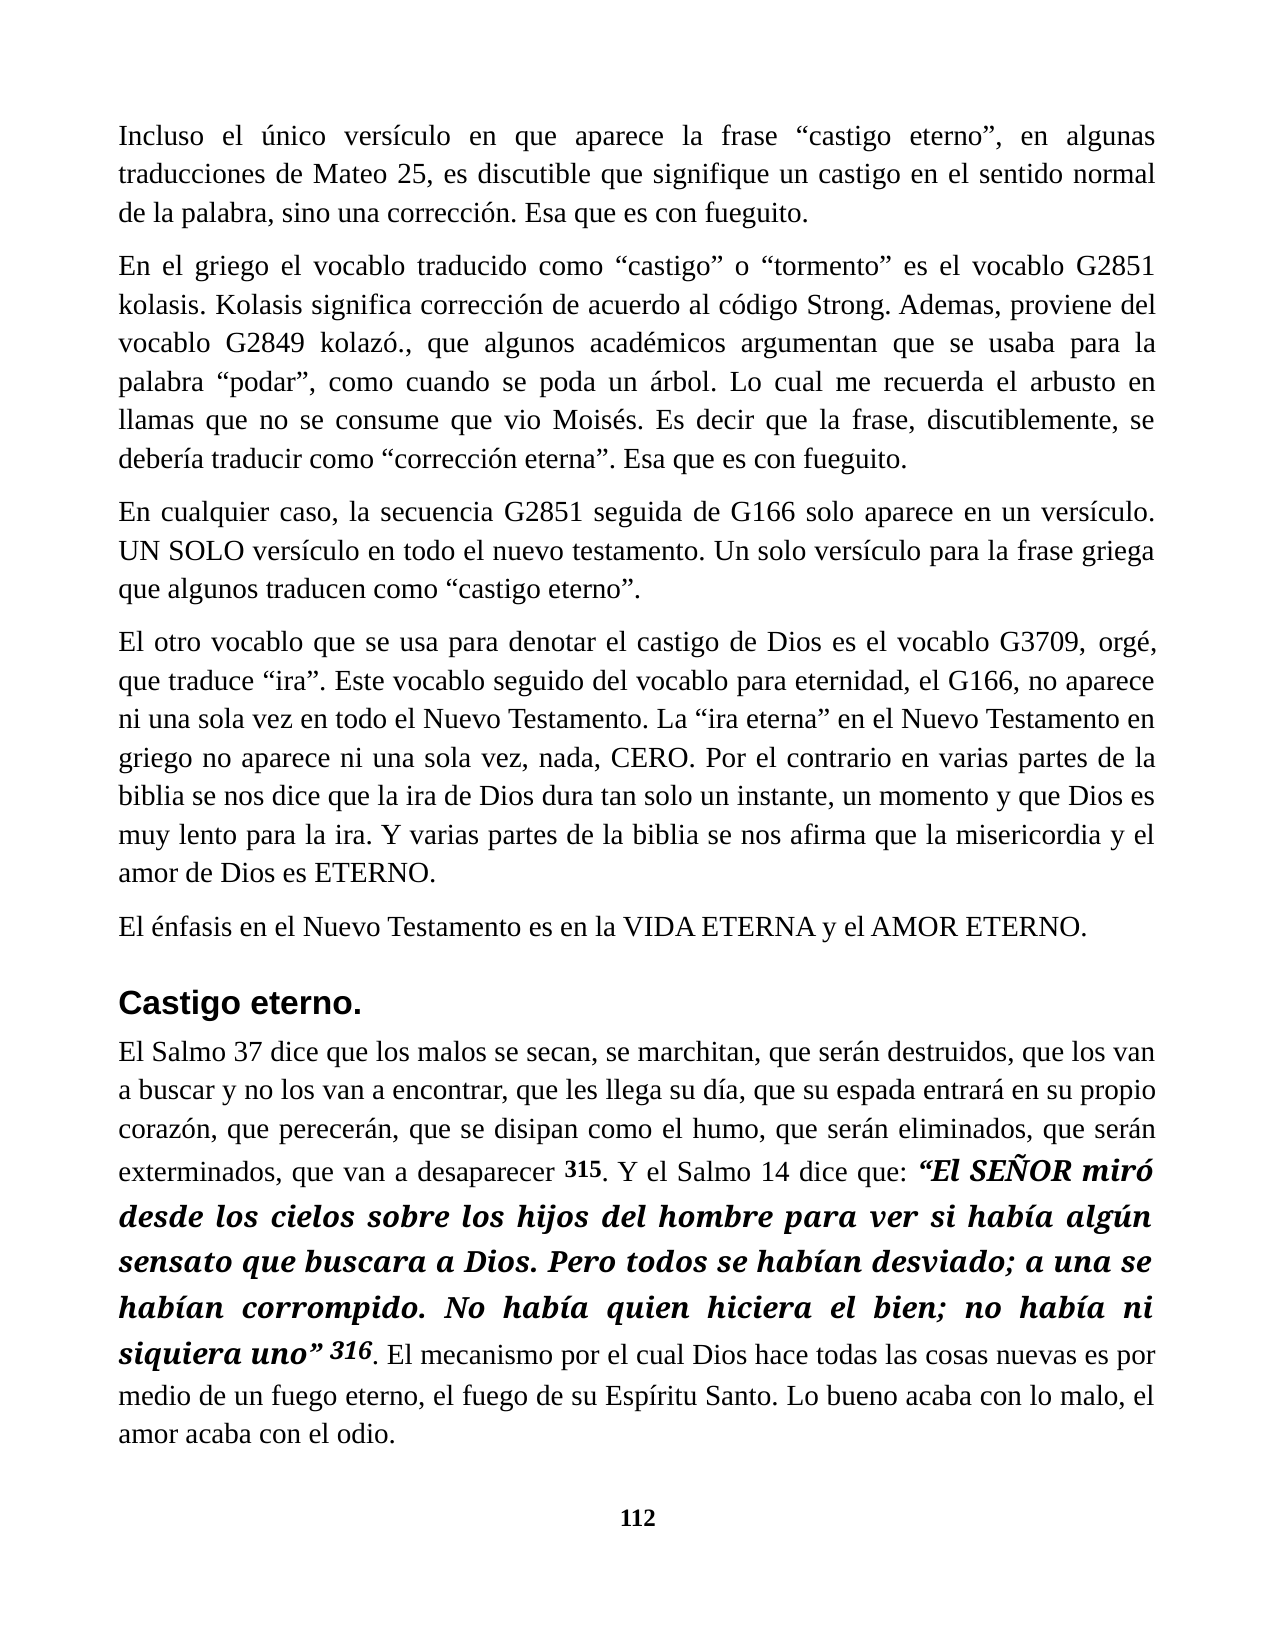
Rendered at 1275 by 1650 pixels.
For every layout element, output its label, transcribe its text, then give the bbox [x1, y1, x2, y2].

subtitle Castigo eterno. [118, 983, 1157, 1021]
text En cualquier caso, la secuencia G2851 seguida de G166 solo aparece en un versículo. UN SOLO versículo en todo el nuevo testamento. Un solo versículo para la frase griega que algunos traducen como “castigo eterno”. [118, 494, 1157, 605]
text El Salmo 37 dice que los malos se secan, se marchitan, que serán destruidos, que los van a buscar y no los van a encontrar, que les llega su día, que su espada entrará en su propio corazón, que perecerán, que se disipan como el humo, que serán eliminados, que serán exterminados, que van a desaparecer . Y el Salmo 14 dice que: “El SEÑOR miró desde los cielos sobre los hijos del hombre para ver si había algún sensato que buscara a Dios. Pero todos se habían desviado; a una se habían corrompido. No había quien hiciera el bien; no había ni siquiera uno” . El mecanismo por el cual Dios hace todas las cosas nuevas es por medio de un fuego eterno, el fuego de su Espíritu Santo. Lo bueno acaba con lo malo, el amor acaba con el odio. [118, 1034, 1157, 1450]
text El otro vocablo que se usa para denotar el castigo de Dios es el vocablo G3709, orgé, que traduce “ira”. Este vocablo seguido del vocablo para eternidad, el G166, no aparece ni una sola vez en todo el Nuevo Testamento. La “ira eterna” en el Nuevo Testamento en griego no aparece ni una sola vez, nada, CERO. Por el contrario en varias partes de la biblia se nos dice que la ira de Dios dura tan solo un instante, un momento y que Dios es muy lento para la ira. Y varias partes de la biblia se nos afirma que la misericordia y el amor de Dios es ETERNO. [118, 624, 1157, 889]
text Incluso el único versículo en que aparece la frase “castigo eterno”, en algunas traducciones de Mateo 25, es discutible que signifique un castigo en el sentido normal de la palabra, sino una corrección. Esa que es con fueguito. [118, 118, 1157, 229]
text El énfasis en el Nuevo Testamento es en la VIDA ETERNA y el AMOR ETERNO. [118, 909, 1157, 942]
text En el griego el vocablo traducido como “castigo” o “tormento” es el vocablo G2851 kolasis. Kolasis significa corrección de acuerdo al código Strong. Ademas, proviene del vocablo G2849 kolazó., que algunos académicos argumentan que se usaba para la palabra “podar”, como cuando se poda un árbol. Lo cual me recuerda el arbusto en llamas que no se consume que vio Moisés. Es decir que la frase, discutiblemente, se debería traducir como “corrección eterna”. Esa que es con fueguito. [118, 248, 1157, 474]
